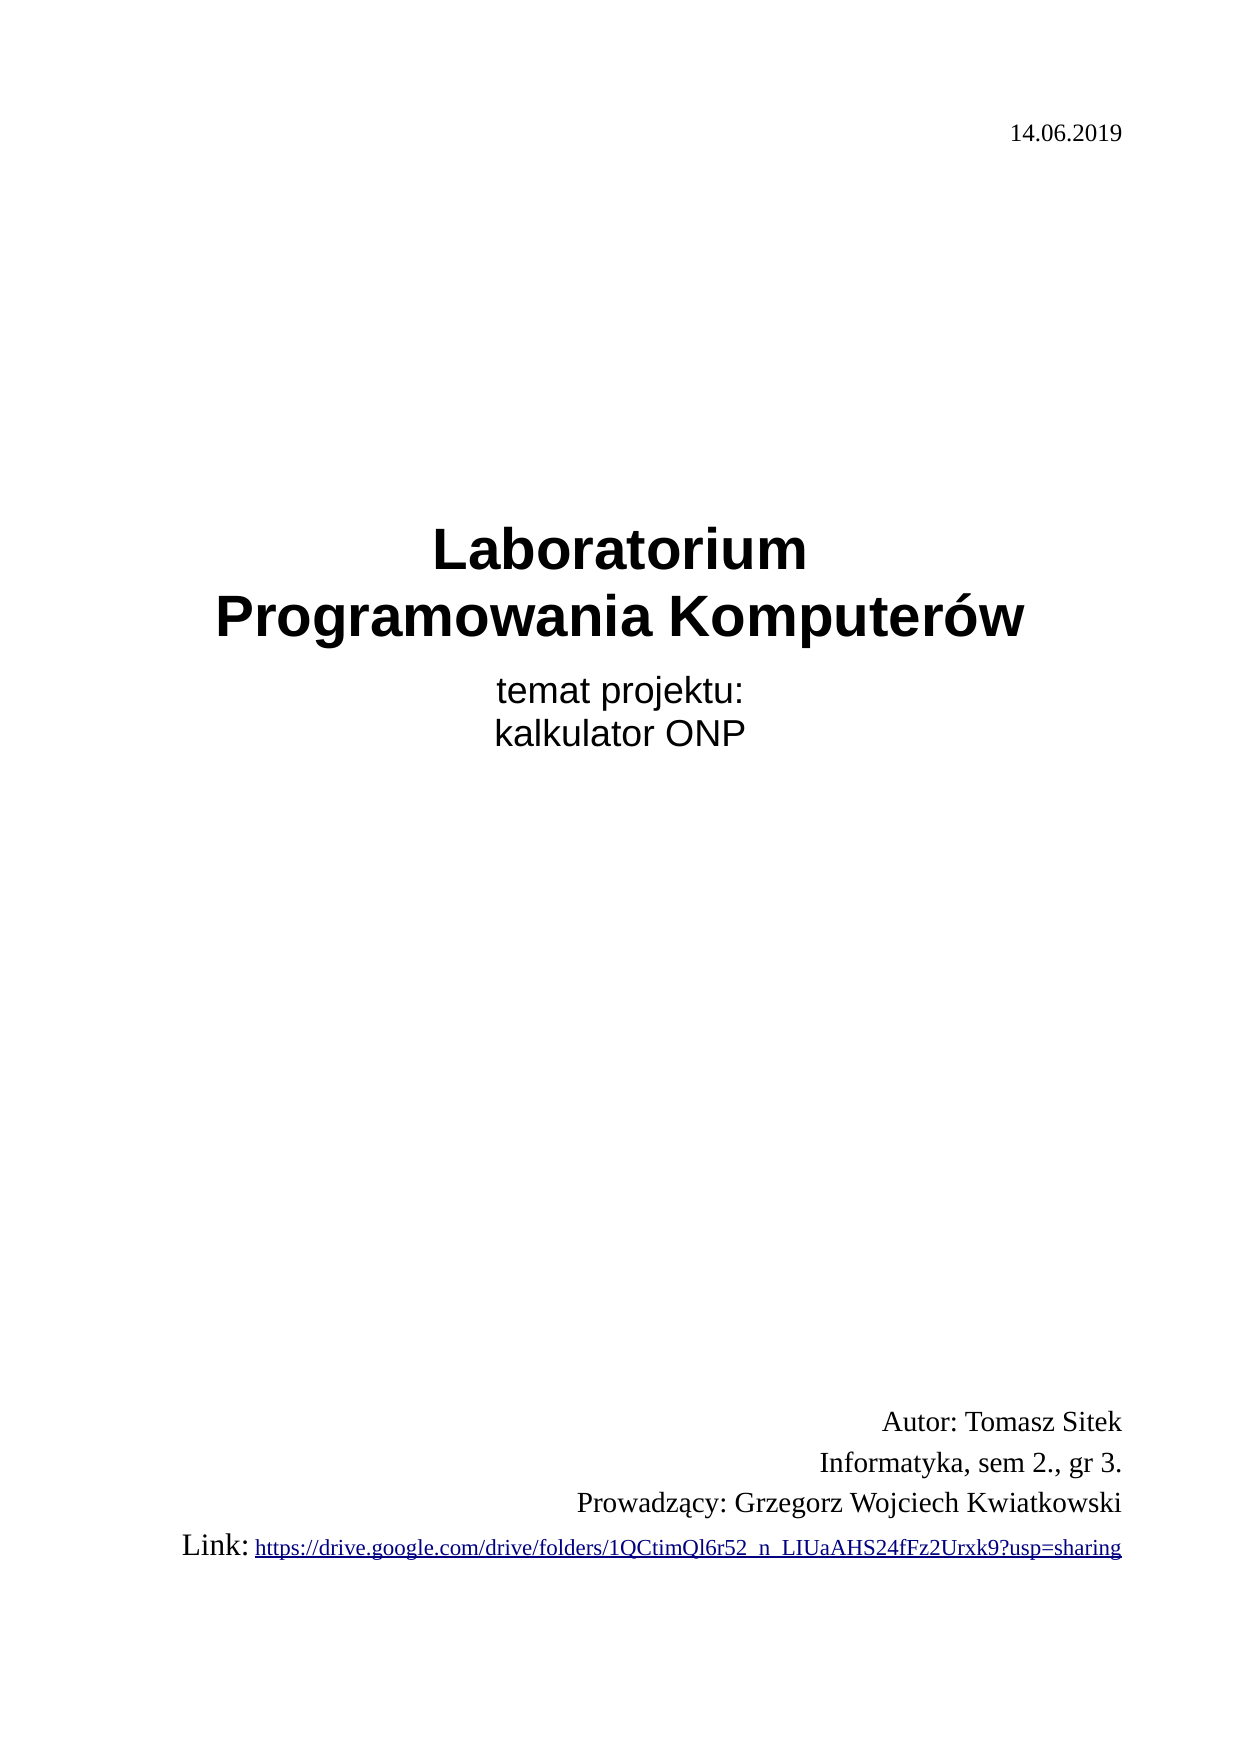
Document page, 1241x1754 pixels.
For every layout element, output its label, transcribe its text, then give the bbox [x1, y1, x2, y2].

subtitle temat projektu: kalkulator ONP [118, 668, 1122, 754]
text Autor: Tomasz Sitek Informatyka, sem 2., gr 3. Prowadzący: Grzegorz Wojciech Kwiatkowski Link: https://drive.google.com/drive/folders/1QCtimQl6r52_n_LIUaAHS24fFz2Urxk9?usp=sharing [118, 1404, 1122, 1562]
title Laboratorium Programowania Komputerów [118, 515, 1122, 649]
